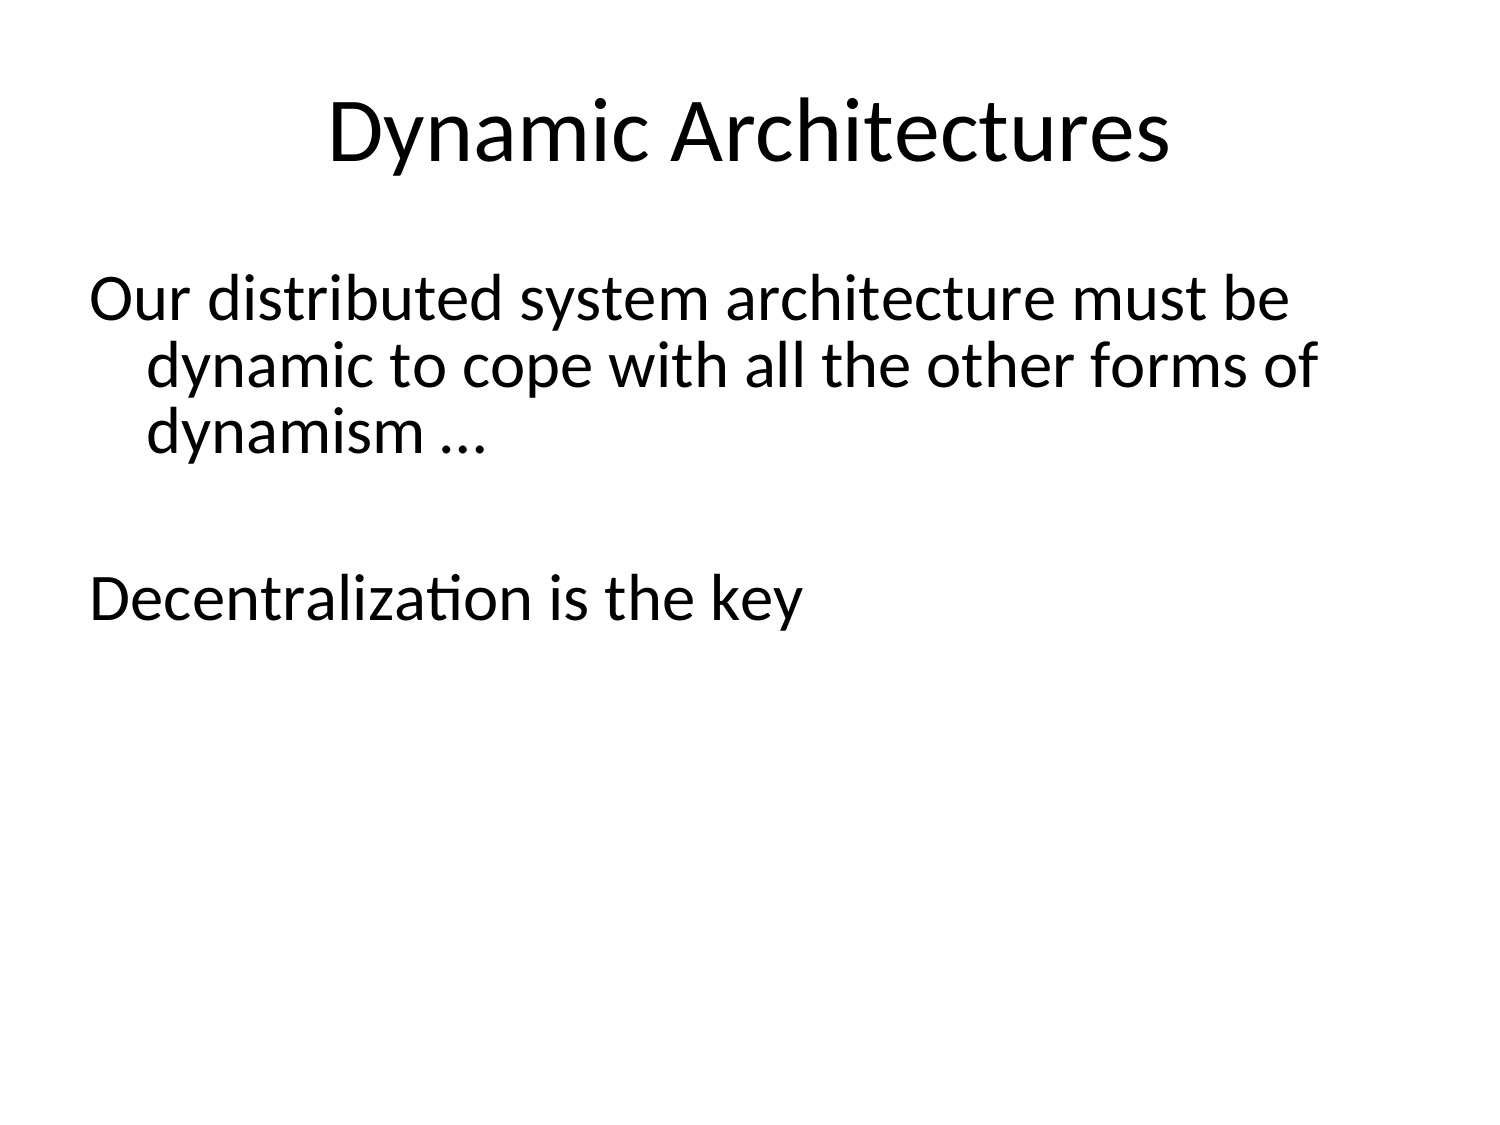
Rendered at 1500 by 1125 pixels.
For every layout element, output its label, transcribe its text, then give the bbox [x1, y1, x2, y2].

list Our distributed system architecture must be dynamic to cope with all the other forms of dynamism … Decentralization is the key [75, 262, 1426, 1006]
title Dynamic Architectures [75, 45, 1426, 233]
